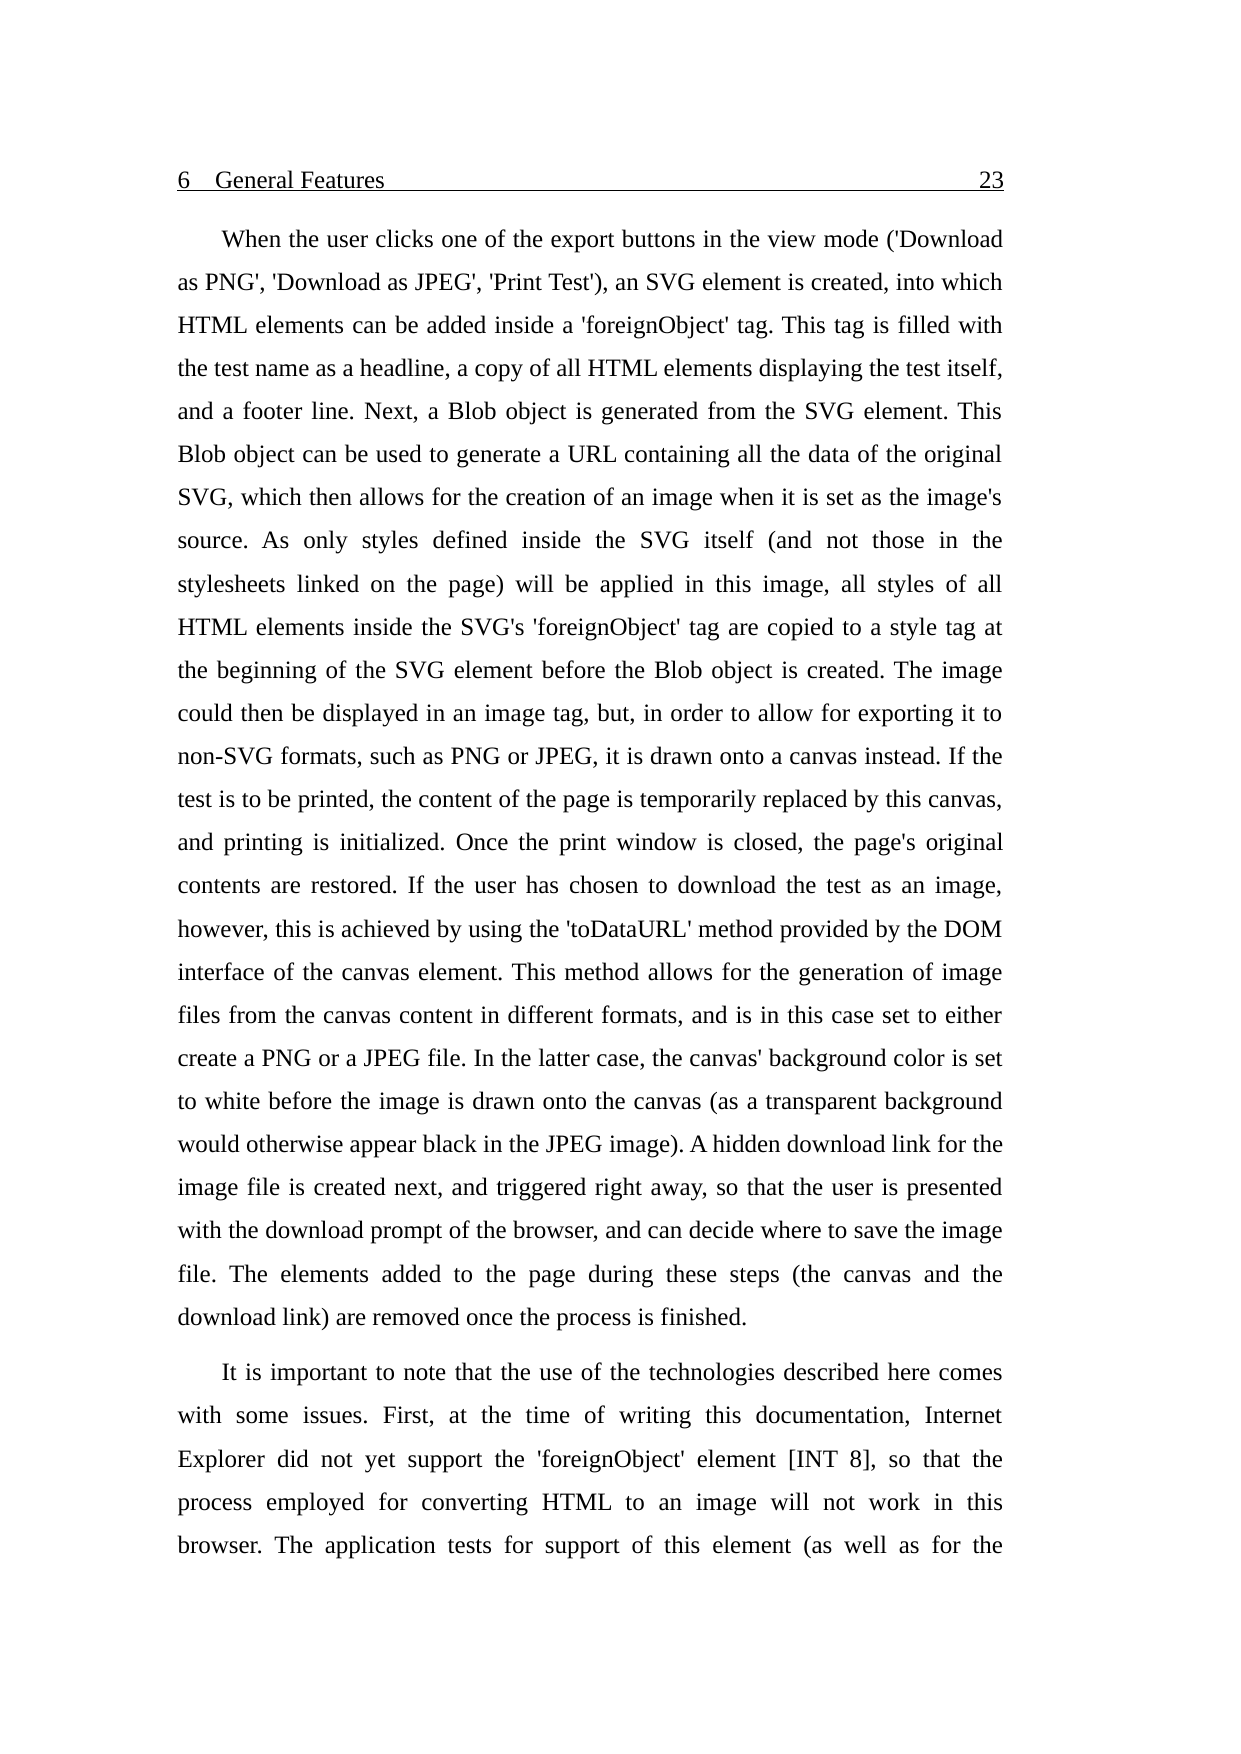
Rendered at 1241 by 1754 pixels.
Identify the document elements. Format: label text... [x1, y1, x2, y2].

text It is important to note that the use of the technologies described here comes with some issues. First, at the time of writing this documentation, Internet Explorer did not yet support the 'foreignObject' element [INT 8], so that the process employed for converting HTML to an image will not work in this browser. The application tests for support of this element (as well as for the [177, 1357, 1004, 1559]
text When the user clicks one of the export buttons in the view mode ('Download as PNG', 'Download as JPEG', 'Print Test'), an SVG element is created, into which HTML elements can be added inside a 'foreignObject' tag. This tag is filled with the test name as a headline, a copy of all HTML elements displaying the test itself, and a footer line. Next, a Blob object is generated from the SVG element. This Blob object can be used to generate a URL containing all the data of the original SVG, which then allows for the creation of an image when it is set as the image's source. As only styles defined inside the SVG itself (and not those in the stylesheets linked on the page) will be applied in this image, all styles of all HTML elements inside the SVG's 'foreignObject' tag are copied to a style tag at the beginning of the SVG element before the Blob object is created. The image could then be displayed in an image tag, but, in order to allow for exporting it to non-SVG formats, such as PNG or JPEG, it is drawn onto a canvas instead. If the test is to be printed, the content of the page is temporarily replaced by this canvas, and printing is initialized. Once the print window is closed, the page's original contents are restored. If the user has chosen to download the test as an image, however, this is achieved by using the 'toDataURL' method provided by the DOM interface of the canvas element. This method allows for the generation of image files from the canvas content in different formats, and is in this case set to either create a PNG or a JPEG file. In the latter case, the canvas' background color is set to white before the image is drawn onto the canvas (as a transparent background would otherwise appear black in the JPEG image). A hidden download link for the image file is created next, and triggered right away, so that the user is presented with the download prompt of the browser, and can decide where to save the image file. The elements added to the page during these steps (the canvas and the download link) are removed once the process is finished. [177, 224, 1004, 1331]
